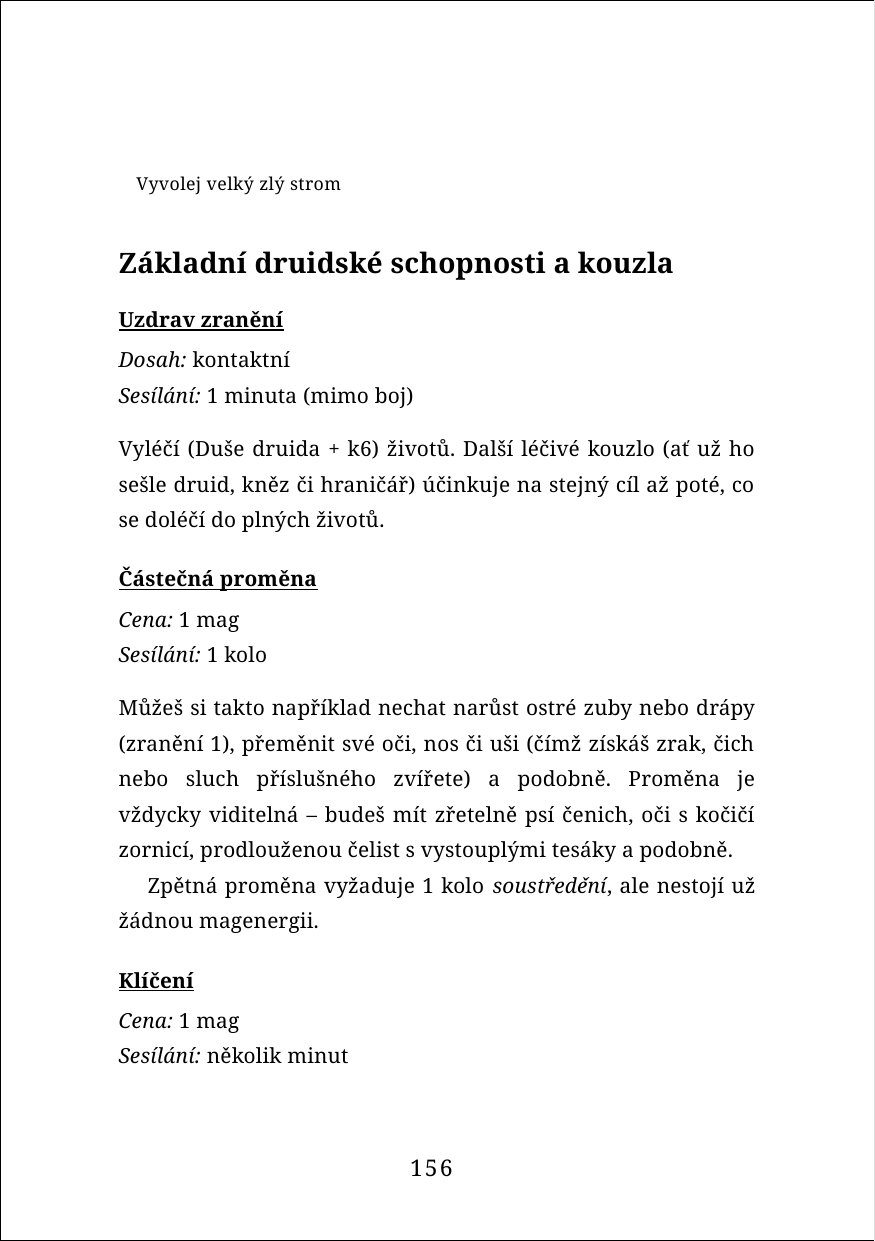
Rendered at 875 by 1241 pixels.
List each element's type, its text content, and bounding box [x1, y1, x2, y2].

text Vyvolej velký zlý strom [136, 172, 756, 196]
subtitle Uzdrav zranění [118, 305, 756, 334]
subtitle Základní druidské schopnosti a kouzla [118, 243, 756, 282]
text Dosah: kontaktní Sesílání: 1 minuta (mimo boj) [118, 346, 756, 409]
subtitle Klíčení [118, 966, 756, 994]
text Vyléčí (Duše druida + k6) životů. Další léčivé kouzlo (ať už ho sešle druid, kněz či hraničář) účinkuje na stejný cíl až poté, co se doléčí do plných životů. [118, 434, 756, 534]
text Můžeš si takto například nechat narůst ostré zuby nebo drápy (zranění 1), přeměnit své oči, nos či uši (čímž získáš zrak, čich nebo sluch příslušného zvířete) a podobně. Proměna je vždycky viditelná – budeš mít zřetelně psí čenich, oči s kočičí zornicí, prodlouženou čelist s vystouplými tesáky a podobně. Zpětná proměna vyžaduje 1 kolo soustředění, ale nestojí už žádnou magenergii. [118, 693, 756, 935]
text Cena: 1 mag Sesílání: 1 kolo [118, 605, 756, 669]
subtitle Částečná proměna [118, 564, 756, 593]
text Cena: 1 mag Sesílání: několik minut [118, 1006, 756, 1070]
